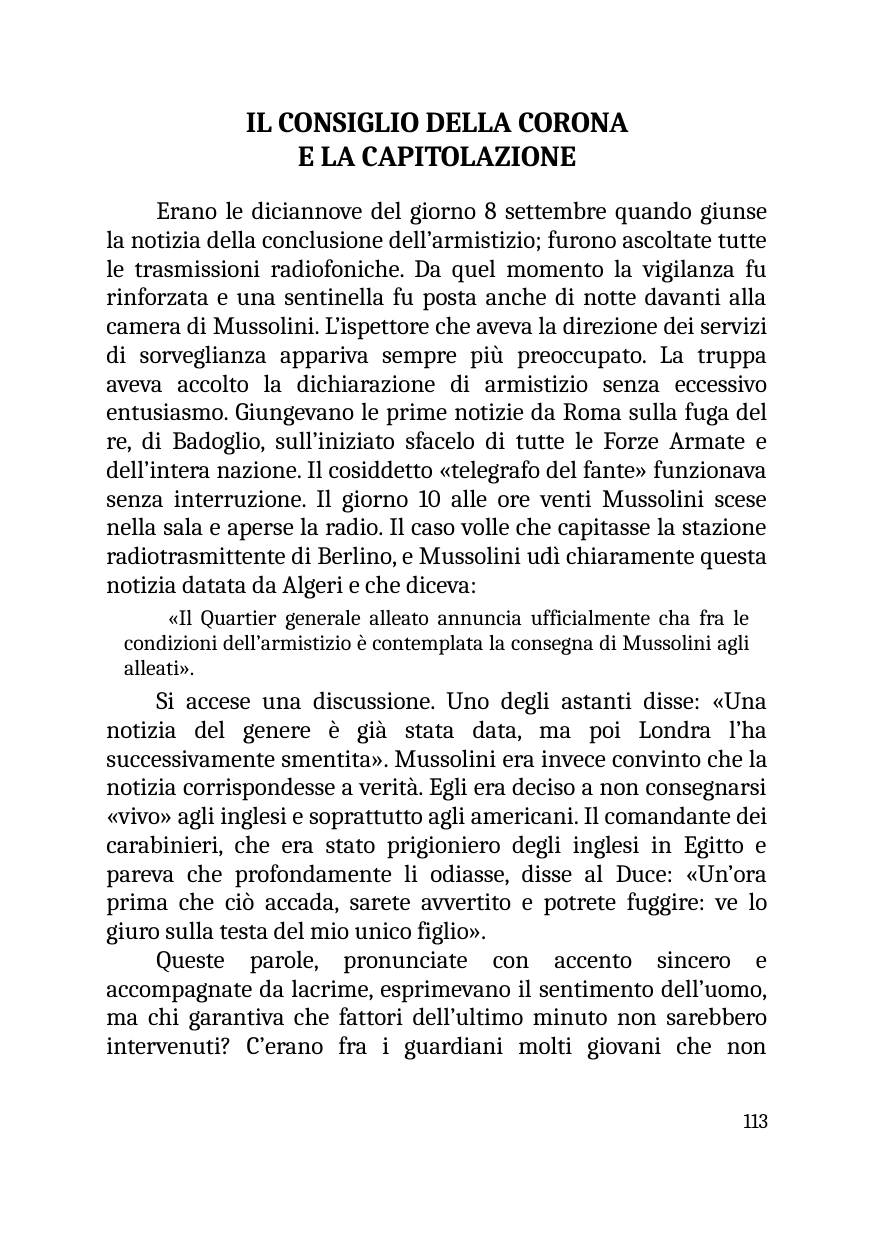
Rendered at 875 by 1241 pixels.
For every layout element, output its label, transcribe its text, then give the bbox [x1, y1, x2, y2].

text Queste parole, pronunciate con accento sincero e accompagnate da lacrime, esprimevano il sentimento dell’uomo, ma chi garantiva che fattori dell’ultimo minuto non sarebbero intervenuti? C’erano fra i guardiani molti giovani che non [106, 946, 768, 1061]
text Si accese una discussione. Uno degli astanti disse: «Una notizia del genere è già stata data, ma poi Londra l’ha successivamente smentita». Mussolini era invece convinto che la notizia corrispondesse a verità. Egli era deciso a non consegnarsi «vivo» agli inglesi e soprattutto agli americani. Il comandante dei carabinieri, che era stato prigioniero degli inglesi in Egitto e pareva che profondamente li odiasse, disse al Duce: «Un’ora prima che ciò accada, sarete avvertito e potrete fuggire: ve lo giuro sulla testa del mio unico figlio». [106, 687, 768, 946]
text Erano le diciannove del giorno 8 settembre quando giunse la notizia della conclusione dell’armistizio; furono ascoltate tutte le trasmissioni radiofoniche. Da quel momento la vigilanza fu rinforzata e una sentinella fu posta anche di notte davanti alla camera di Mussolini. L’ispettore che aveva la direzione dei servizi di sorveglianza appariva sempre più preoccupato. La truppa aveva accolto la dichiarazione di armistizio senza eccessivo entusiasmo. Giungevano le prime notizie da Roma sulla fuga del re, di Badoglio, sull’iniziato sfacelo di tutte le Forze Armate e dell’intera nazione. Il cosiddetto «telegrafo del fante» funzionava senza interruzione. Il giorno 10 alle ore venti Mussolini scese nella sala e aperse la radio. Il caso volle che capitasse la stazione radiotrasmittente di Berlino, e Mussolini udì chiaramente questa notizia datata da Algeri e che diceva: [106, 197, 768, 599]
subtitle IL CONSIGLIO DELLA CORONA E LA CAPITOLAZIONE [106, 106, 768, 173]
text «Il Quartier generale alleato annuncia ufficialmente cha fra le condizioni dell’armistizio è contemplata la consegna di Mussolini agli alleati». [124, 605, 750, 681]
